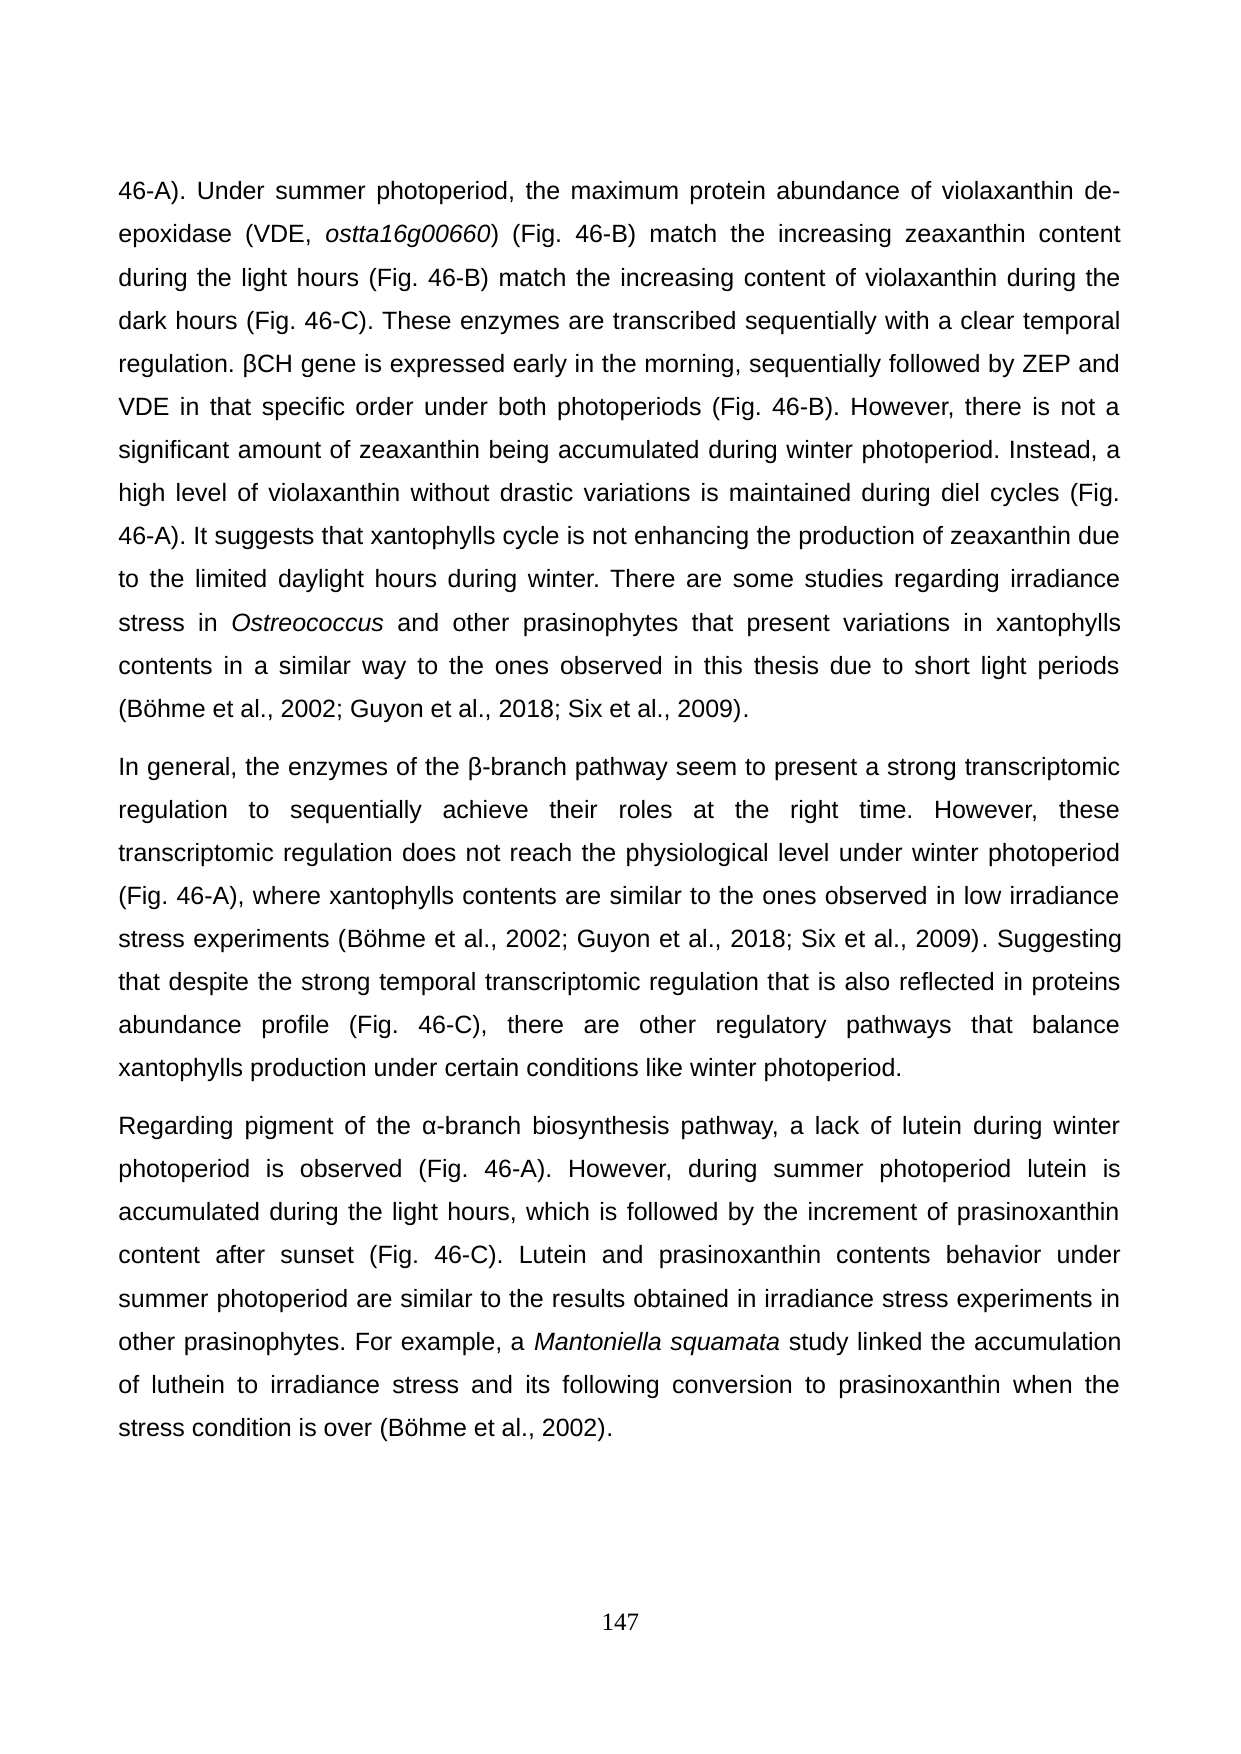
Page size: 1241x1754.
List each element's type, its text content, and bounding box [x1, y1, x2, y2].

text In general, the enzymes of the β-branch pathway seem to present a strong transcriptomic regulation to sequentially achieve their roles at the right time. However, these transcriptomic regulation does not reach the physiological level under winter photoperiod (Fig. 46-A), where xantophylls contents are similar to the ones observed in low irradiance stress experiments (Böhme et al., 2002; Guyon et al., 2018; Six et al., 2009)⁠. Suggesting that despite the strong temporal transcriptomic regulation that is also reflected in proteins abundance profile (Fig. 46-C), there are other regulatory pathways that balance xantophylls production under certain conditions like winter photoperiod. [118, 752, 1122, 1082]
text Regarding pigment of the α-branch biosynthesis pathway, a lack of lutein during winter photoperiod is observed (Fig. 46-A). However, during summer photoperiod lutein is accumulated during the light hours, which is followed by the increment of prasinoxanthin content after sunset (Fig. 46-C). Lutein and prasinoxanthin contents behavior under summer photoperiod are similar to the results obtained in irradiance stress experiments in other prasinophytes. For example, a Mantoniella squamata study linked the accumulation of luthein to irradiance stress and its following conversion to prasinoxanthin when the stress condition is over (Böhme et al., 2002)⁠. [118, 1111, 1122, 1442]
text 46-A). Under summer photoperiod, the maximum protein abundance of violaxanthin de-epoxidase (VDE, ostta16g00660) (Fig. 46-B) match the increasing zeaxanthin content during the light hours (Fig. 46-B) match the increasing content of violaxanthin during the dark hours (Fig. 46-C). These enzymes are transcribed sequentially with a clear temporal regulation. βCH gene is expressed early in the morning, sequentially followed by ZEP and VDE in that specific order under both photoperiods (Fig. 46-B). However, there is not a significant amount of zeaxanthin being accumulated during winter photoperiod. Instead, a high level of violaxanthin without drastic variations is maintained during diel cycles (Fig. 46-A). It suggests that xantophylls cycle is not enhancing the production of zeaxanthin due to the limited daylight hours during winter. There are some studies regarding irradiance stress in Ostreococcus and other prasinophytes that present variations in xantophylls contents in a similar way to the ones observed in this thesis due to short light periods (Böhme et al., 2002; Guyon et al., 2018; Six et al., 2009)⁠. [118, 176, 1122, 723]
